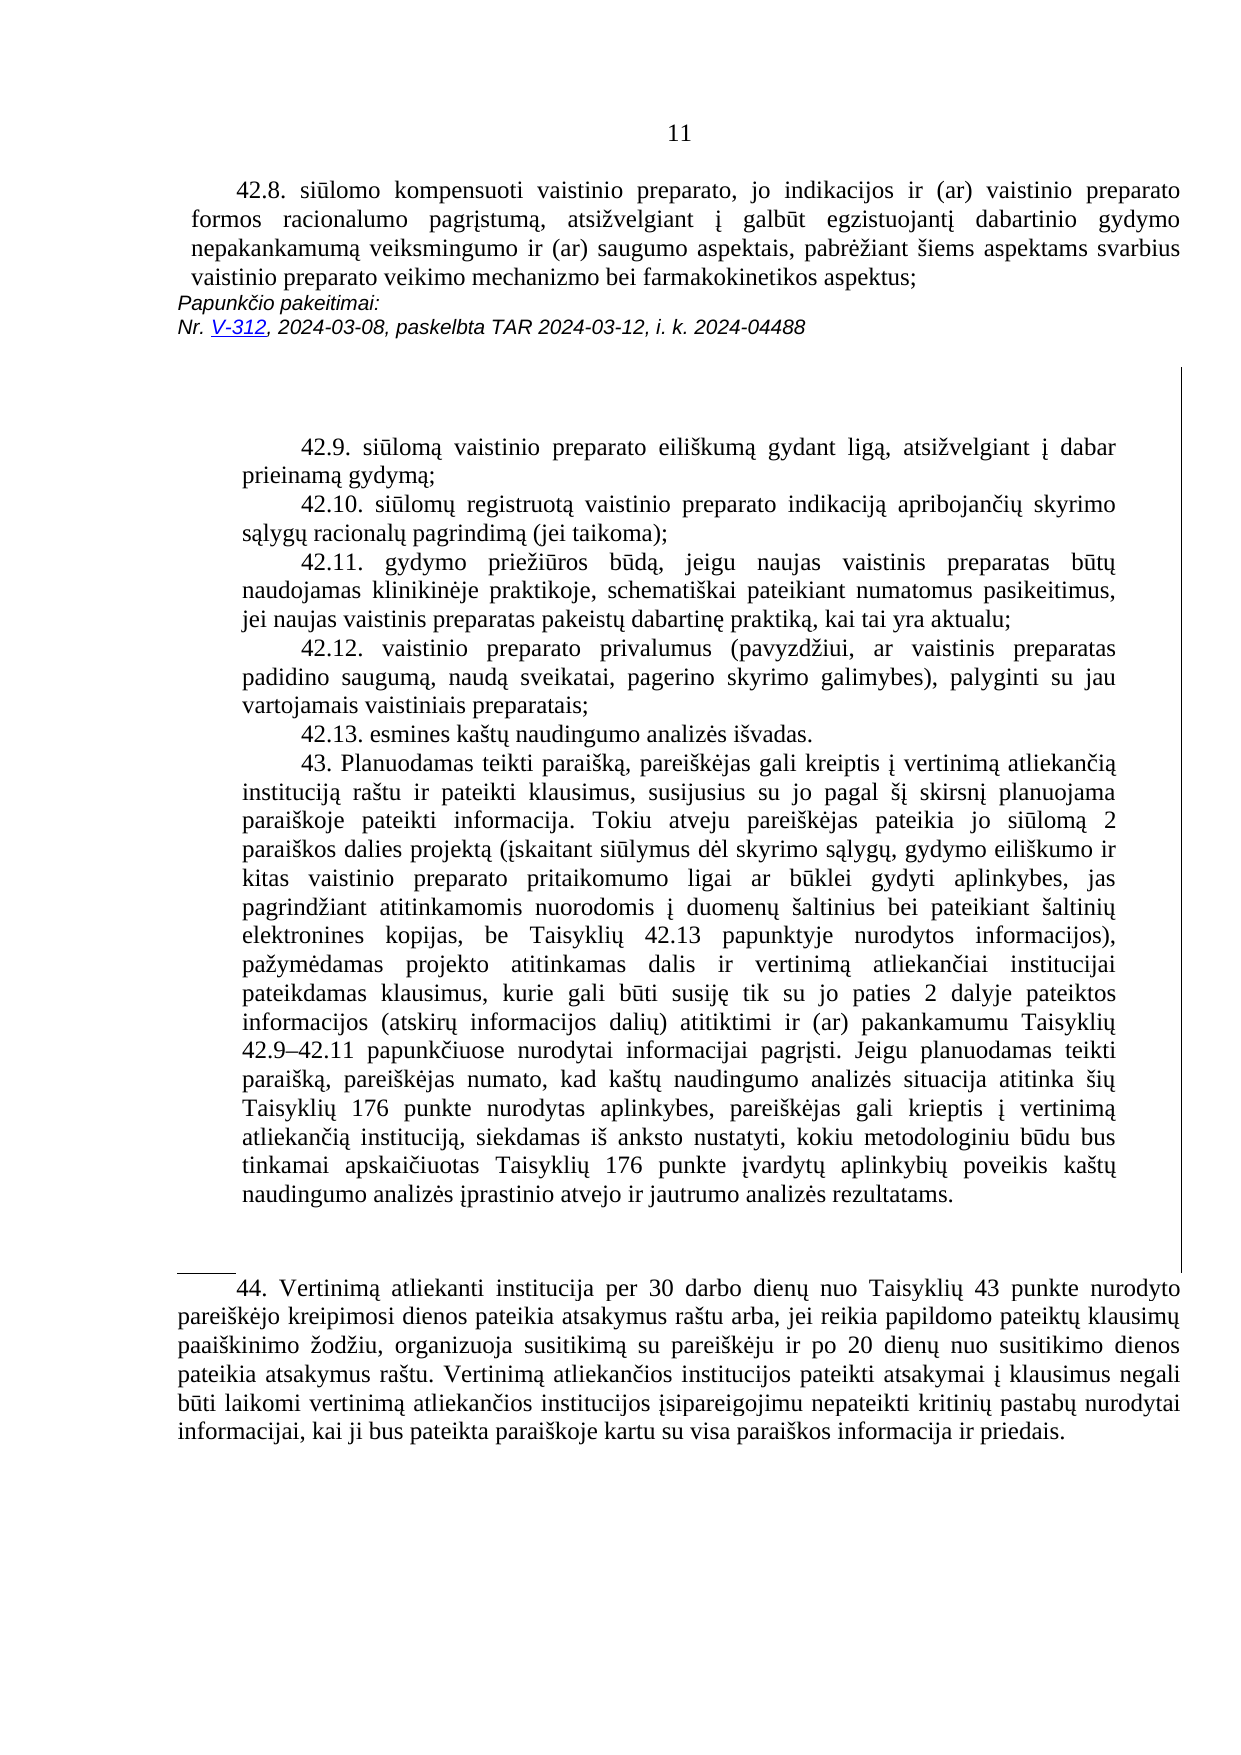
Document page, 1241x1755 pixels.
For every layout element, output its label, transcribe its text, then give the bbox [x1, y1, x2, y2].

text Papunkčio pakeitimai: [177, 291, 1181, 314]
text 42.13. esmines kaštų naudingumo analizės išvadas. [177, 719, 1181, 748]
text 42.12. vaistinio preparato privalumus (pavyzdžiui, ar vaistinis preparatas padidino saugumą, naudą sveikatai, pagerino skyrimo galimybes), palyginti su jau vartojamais vaistiniais preparatais; [177, 633, 1181, 719]
text 43. Planuodamas teikti paraišką, pareiškėjas gali kreiptis į vertinimą atliekančią instituciją raštu ir pateikti klausimus, susijusius su jo pagal šį skirsnį planuojama paraiškoje pateikti informacija. Tokiu atveju pareiškėjas pateikia jo siūlomą 2 paraiškos dalies projektą (įskaitant siūlymus dėl skyrimo sąlygų, gydymo eiliškumo ir kitas vaistinio preparato pritaikomumo ligai ar būklei gydyti aplinkybes, jas pagrindžiant atitinkamomis nuorodomis į duomenų šaltinius bei pateikiant šaltinių elektronines kopijas, be Taisyklių 42.13 papunktyje nurodytos informacijos), pažymėdamas projekto atitinkamas dalis ir vertinimą atliekančiai institucijai pateikdamas klausimus, kurie gali būti susiję tik su jo paties 2 dalyje pateiktos informacijos (atskirų informacijos dalių) atitiktimi ir (ar) pakankamumu Taisyklių 42.9–42.11 papunkčiuose nurodytai informacijai pagrįsti. Jeigu planuodamas teikti paraišką, pareiškėjas numato, kad kaštų naudingumo analizės situacija atitinka šių Taisyklių 176 punkte nurodytas aplinkybes, pareiškėjas gali krieptis į vertinimą atliekančią instituciją, siekdamas iš anksto nustatyti, kokiu metodologiniu būdu bus tinkamai apskaičiuotas Taisyklių 176 punkte įvardytų aplinkybių poveikis kaštų naudingumo analizės įprastinio atvejo ir jautrumo analizės rezultatams. [177, 748, 1181, 1273]
text 42.10. siūlomų registruotą vaistinio preparato indikaciją apribojančių skyrimo sąlygų racionalų pagrindimą (jei taikoma); [177, 489, 1181, 547]
text 42.9. siūlomą vaistinio preparato eiliškumą gydant ligą, atsižvelgiant į dabar prieinamą gydymą; [177, 367, 1181, 489]
text 44. Vertinimą atliekanti institucija per 30 darbo dienų nuo Taisyklių 43 punkte nurodyto pareiškėjo kreipimosi dienos pateikia atsakymus raštu arba, jei reikia papildomo pateiktų klausimų paaiškinimo žodžiu, organizuoja susitikimą su pareiškėju ir po 20 dienų nuo susitikimo dienos pateikia atsakymus raštu. Vertinimą atliekančios institucijos pateikti atsakymai į klausimus negali būti laikomi vertinimą atliekančios institucijos įsipareigojimu nepateikti kritinių pastabų nurodytai informacijai, kai ji bus pateikta paraiškoje kartu su visa paraiškos informacija ir priedais. [177, 1273, 1181, 1445]
text Nr. V-312, 2024-03-08, paskelbta TAR 2024-03-12, i. k. 2024-04488 [177, 314, 1181, 338]
text 42.8. siūlomo kompensuoti vaistinio preparato, jo indikacijos ir (ar) vaistinio preparato formos racionalumo pagrįstumą, atsižvelgiant į galbūt egzistuojantį dabartinio gydymo nepakankamumą veiksmingumo ir (ar) saugumo aspektais, pabrėžiant šiems aspektams svarbius vaistinio preparato veikimo mechanizmo bei farmakokinetikos aspektus; [191, 176, 1181, 291]
text 42.11. gydymo priežiūros būdą, jeigu naujas vaistinis preparatas būtų naudojamas klinikinėje praktikoje, schematiškai pateikiant numatomus pasikeitimus, jei naujas vaistinis preparatas pakeistų dabartinę praktiką, kai tai yra aktualu; [177, 547, 1181, 633]
